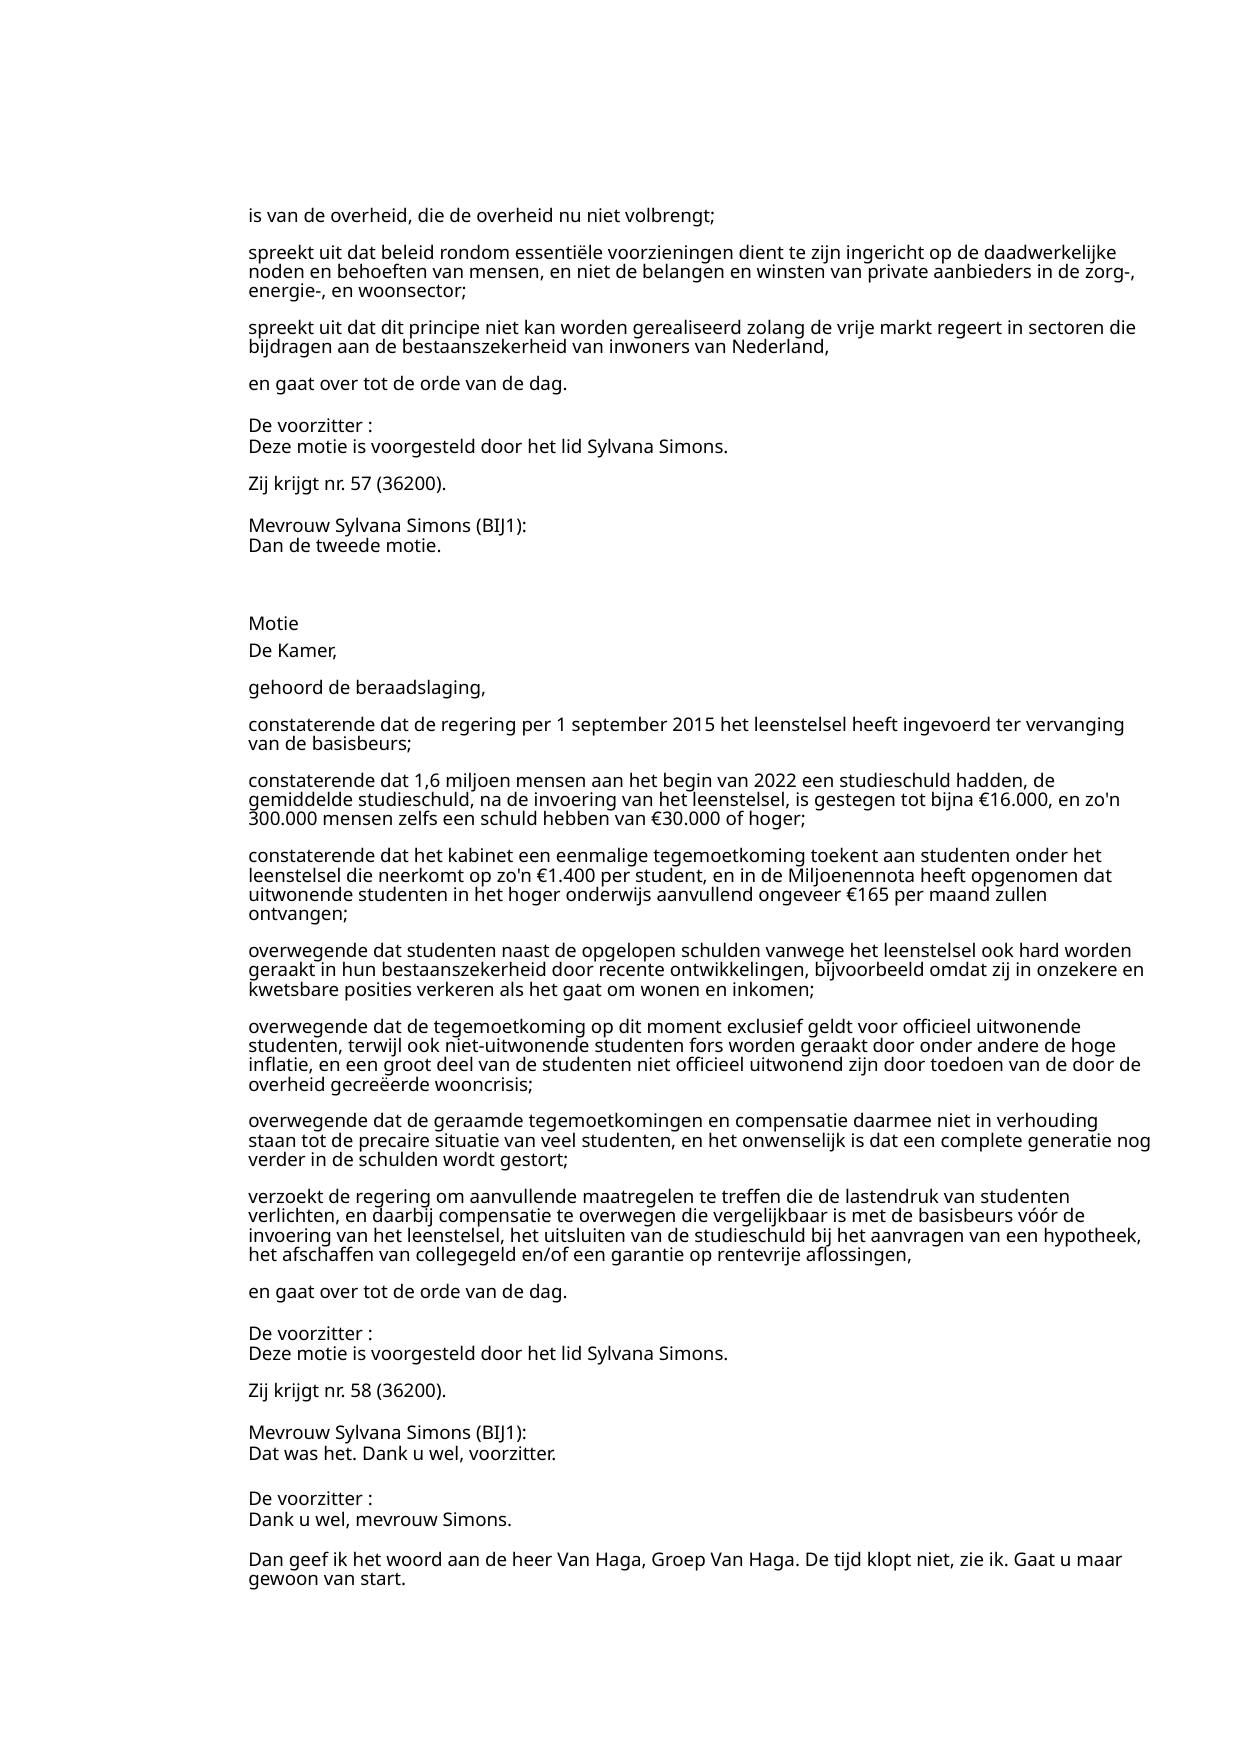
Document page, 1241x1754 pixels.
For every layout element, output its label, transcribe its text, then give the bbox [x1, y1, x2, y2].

text en gaat over tot de orde van de dag. [248, 375, 1152, 395]
text De voorzitter : [248, 412, 1152, 438]
text Motie [248, 610, 1152, 636]
text De voorzitter : [248, 1320, 1152, 1345]
text gehoord de beraadslaging, [248, 679, 1152, 698]
text Dan geef ik het woord aan de heer Van Haga, Groep Van Haga. De tijd klopt niet, zie ik. Gaat u maar gewoon van start. [248, 1551, 1152, 1589]
text constaterende dat 1,6 miljoen mensen aan het begin van 2022 een studieschuld hadden, de gemiddelde studieschuld, na de invoering van het leenstelsel, is gestegen tot bijna €16.000, en zo'n 300.000 mensen zelfs een schuld hebben van €30.000 of hoger; [248, 772, 1152, 830]
text spreekt uit dat dit principe niet kan worden gerealiseerd zolang de vrije markt regeert in sectoren die bijdragen aan de bestaanszekerheid van inwoners van Nederland, [248, 319, 1152, 358]
text Dat was het. Dank u wel, voorzitter. [248, 1445, 1152, 1464]
text Deze motie is voorgesteld door het lid Sylvana Simons. [248, 1345, 1152, 1364]
text en gaat over tot de orde van de dag. [248, 1283, 1152, 1302]
text overwegende dat de tegemoetkoming op dit moment exclusief geldt voor officieel uitwonende studenten, terwijl ook niet-uitwonende studenten fors worden geraakt door onder andere de hoge inflatie, en een groot deel van de studenten niet officieel uitwonend zijn door toedoen van de door de overheid gecreëerde wooncrisis; [248, 1018, 1152, 1095]
text De Kamer, [248, 642, 1152, 661]
text Deze motie is voorgesteld door het lid Sylvana Simons. [248, 438, 1152, 457]
text verzoekt de regering om aanvullende maatregelen te treffen die de lastendruk van studenten verlichten, en daarbij compensatie te overwegen die vergelijkbaar is met de basisbeurs vóór de invoering van het leenstelsel, het uitsluiten van de studieschuld bij het aanvragen van een hypotheek, het afschaffen van collegegeld en/of een garantie op rentevrije aflossingen, [248, 1188, 1152, 1265]
text Zij krijgt nr. 57 (36200). [248, 475, 1152, 494]
text spreekt uit dat beleid rondom essentiële voorzieningen dient te zijn ingericht op de daadwerkelijke noden en behoeften van mensen, en niet de belangen en winsten van private aanbieders in de zorg-, energie-, en woonsector; [248, 244, 1152, 301]
text Mevrouw Sylvana Simons (BIJ1): [248, 1419, 1152, 1445]
text overwegende dat de geraamde tegemoetkomingen en compensatie daarmee niet in verhouding staan tot de precaire situatie van veel studenten, en het onwenselijk is dat een complete generatie nog verder in de schulden wordt gestort; [248, 1112, 1152, 1170]
text De voorzitter : [248, 1485, 1152, 1511]
text Dan de tweede motie. [248, 537, 1152, 557]
text overwegende dat studenten naast de opgelopen schulden vanwege het leenstelsel ook hard worden geraakt in hun bestaanszekerheid door recente ontwikkelingen, bijvoorbeeld omdat zij in onzekere en kwetsbare posities verkeren als het gaat om wonen en inkomen; [248, 942, 1152, 1000]
text Zij krijgt nr. 58 (36200). [248, 1382, 1152, 1402]
text Mevrouw Sylvana Simons (BIJ1): [248, 512, 1152, 537]
text constaterende dat het kabinet een eenmalige tegemoetkoming toekent aan studenten onder het leenstelsel die neerkomt op zo'n €1.400 per student, en in de Miljoenennota heeft opgenomen dat uitwonende studenten in het hoger onderwijs aanvullend ongeveer €165 per maand zullen ontvangen; [248, 847, 1152, 924]
text Dank u wel, mevrouw Simons. [248, 1511, 1152, 1530]
text constaterende dat de regering per 1 september 2015 het leenstelsel heeft ingevoerd ter vervanging van de basisbeurs; [248, 716, 1152, 754]
text is van de overheid, die de overheid nu niet volbrengt; [248, 207, 1152, 226]
